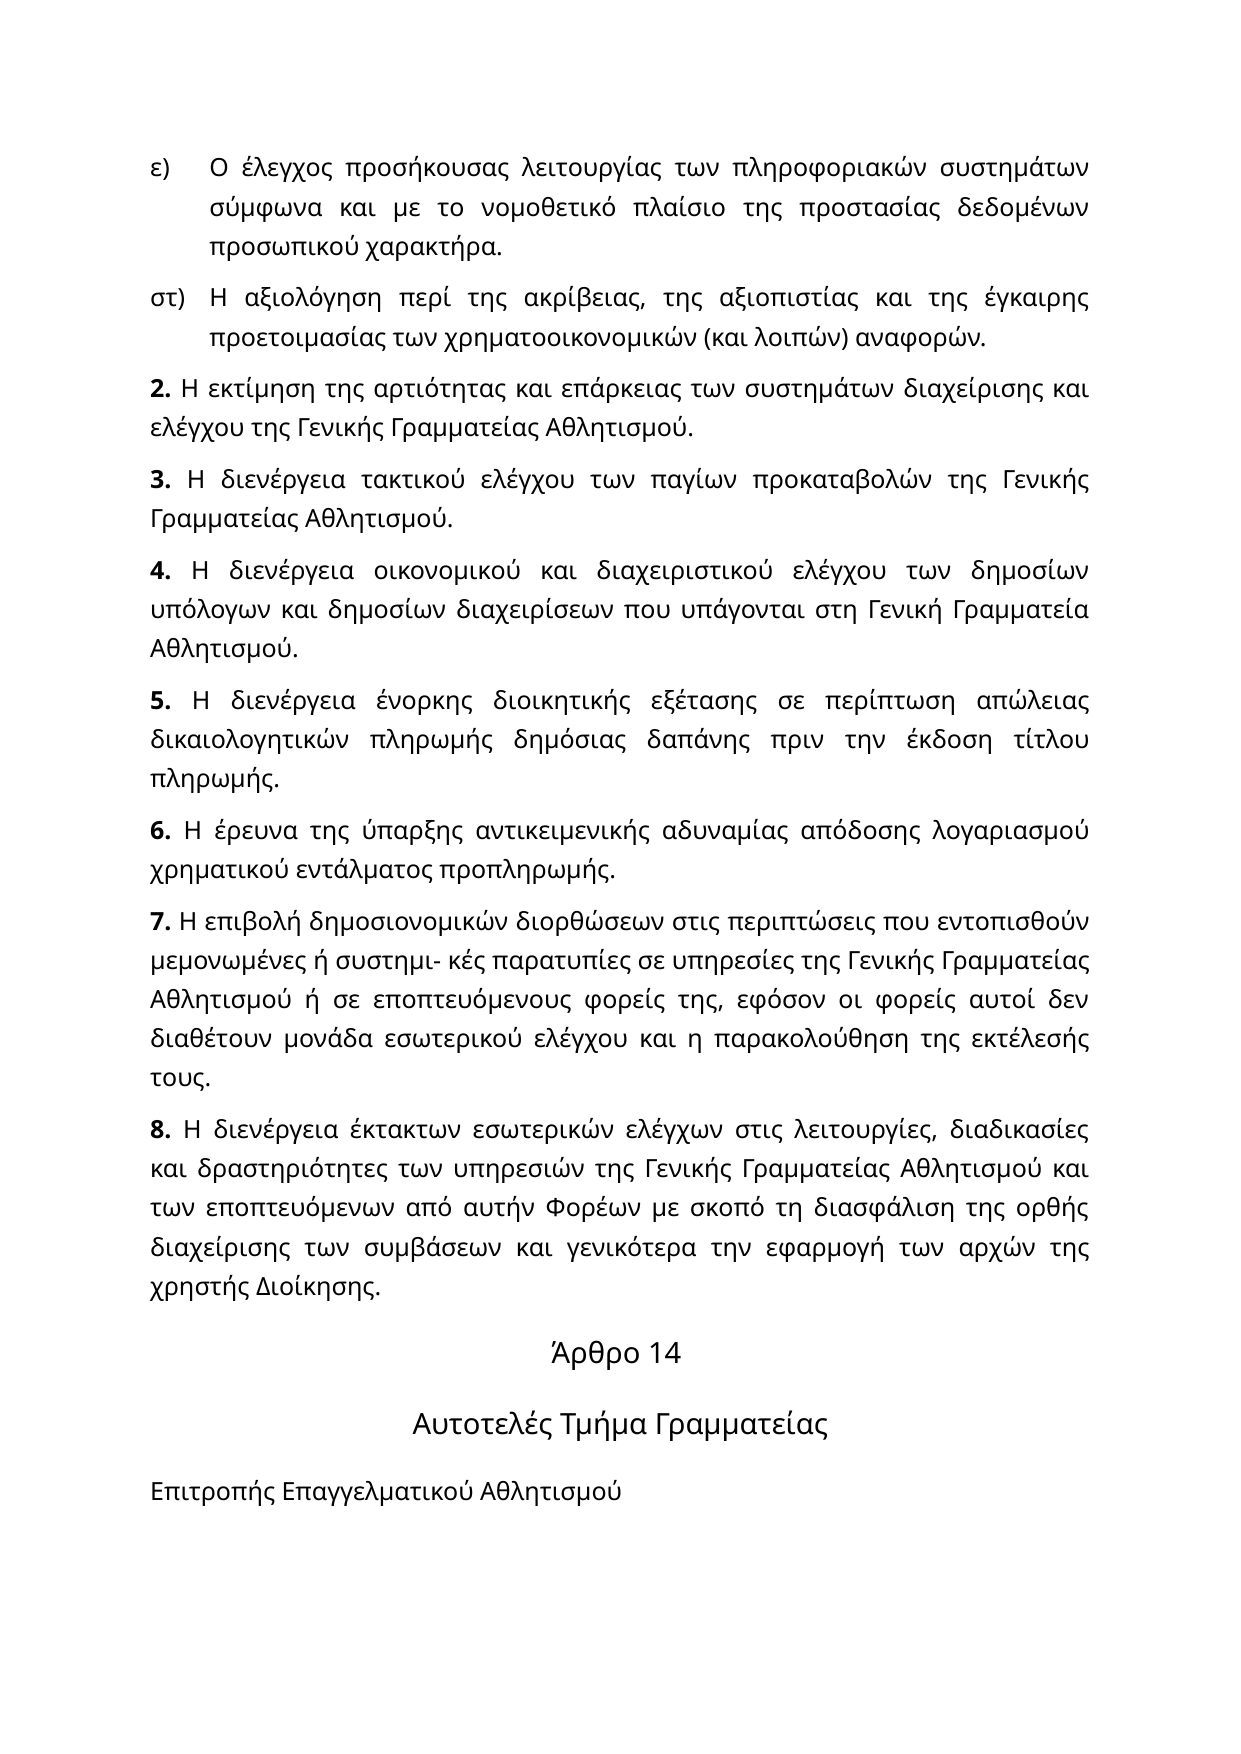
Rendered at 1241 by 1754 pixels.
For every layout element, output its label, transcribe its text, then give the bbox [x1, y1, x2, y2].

text 4. Η διενέργεια οικονομικού και διαχειριστικού ελέγχου των δημοσίων υπόλογων και δημοσίων διαχειρίσεων που υπάγονται στη Γενική Γραμματεία Αθλητισμού. [150, 552, 1090, 665]
subtitle Άρθρο 14 [150, 1332, 1090, 1372]
list στ) Η αξιολόγηση περί της ακρίβειας, της αξιοπιστίας και της έγκαιρης προετοιμασίας των χρηματοοικονομικών (και λοιπών) αναφορών. [150, 280, 1090, 353]
text 6. Η έρευνα της ύπαρξης αντικειμενικής αδυναμίας απόδοσης λογαριασμού χρηματικού εντάλματος προπληρωμής. [150, 812, 1090, 886]
text Επιτροπής Επαγγελματικού Αθλητισμού [150, 1474, 1090, 1508]
text 5. Η διενέργεια ένορκης διοικητικής εξέτασης σε περίπτωση απώλειας δικαιολογητικών πληρωμής δημόσιας δαπάνης πριν την έκδοση τίτλου πληρωμής. [150, 682, 1090, 795]
list ε) Ο έλεγχος προσήκουσας λειτουργίας των πληροφοριακών συστημάτων σύμφωνα και με το νομοθετικό πλαίσιο της προστασίας δεδομένων προσωπικού χαρακτήρα. [150, 150, 1090, 262]
subtitle Αυτοτελές Τμήμα Γραμματείας [150, 1403, 1090, 1443]
text 2. Η εκτίμηση της αρτιότητας και επάρκειας των συστημάτων διαχείρισης και ελέγχου της Γενικής Γραμματείας Αθλητισμού. [150, 371, 1090, 444]
text 3. Η διενέργεια τακτικού ελέγχου των παγίων προκαταβολών της Γενικής Γραμματείας Αθλητισμού. [150, 462, 1090, 535]
text 8. Η διενέργεια έκτακτων εσωτερικών ελέγχων στις λειτουργίες, διαδικασίες και δραστηριότητες των υπηρεσιών της Γενικής Γραμματείας Αθλητισμού και των εποπτευόμενων από αυτήν Φορέων με σκοπό τη διασφάλιση της ορθής διαχείρισης των συμβάσεων και γενικότερα την εφαρμογή των αρχών της χρηστής Διοίκησης. [150, 1112, 1090, 1302]
text 7. Η επιβολή δημοσιονομικών διορθώσεων στις περιπτώσεις που εντοπισθούν μεμονωμένες ή συστημι- κές παρατυπίες σε υπηρεσίες της Γενικής Γραμματείας Αθλητισμού ή σε εποπτευόμενους φορείς της, εφόσον οι φορείς αυτοί δεν διαθέτουν μονάδα εσωτερικού ελέγχου και η παρακολούθηση της εκτέλεσής τους. [150, 903, 1090, 1094]
